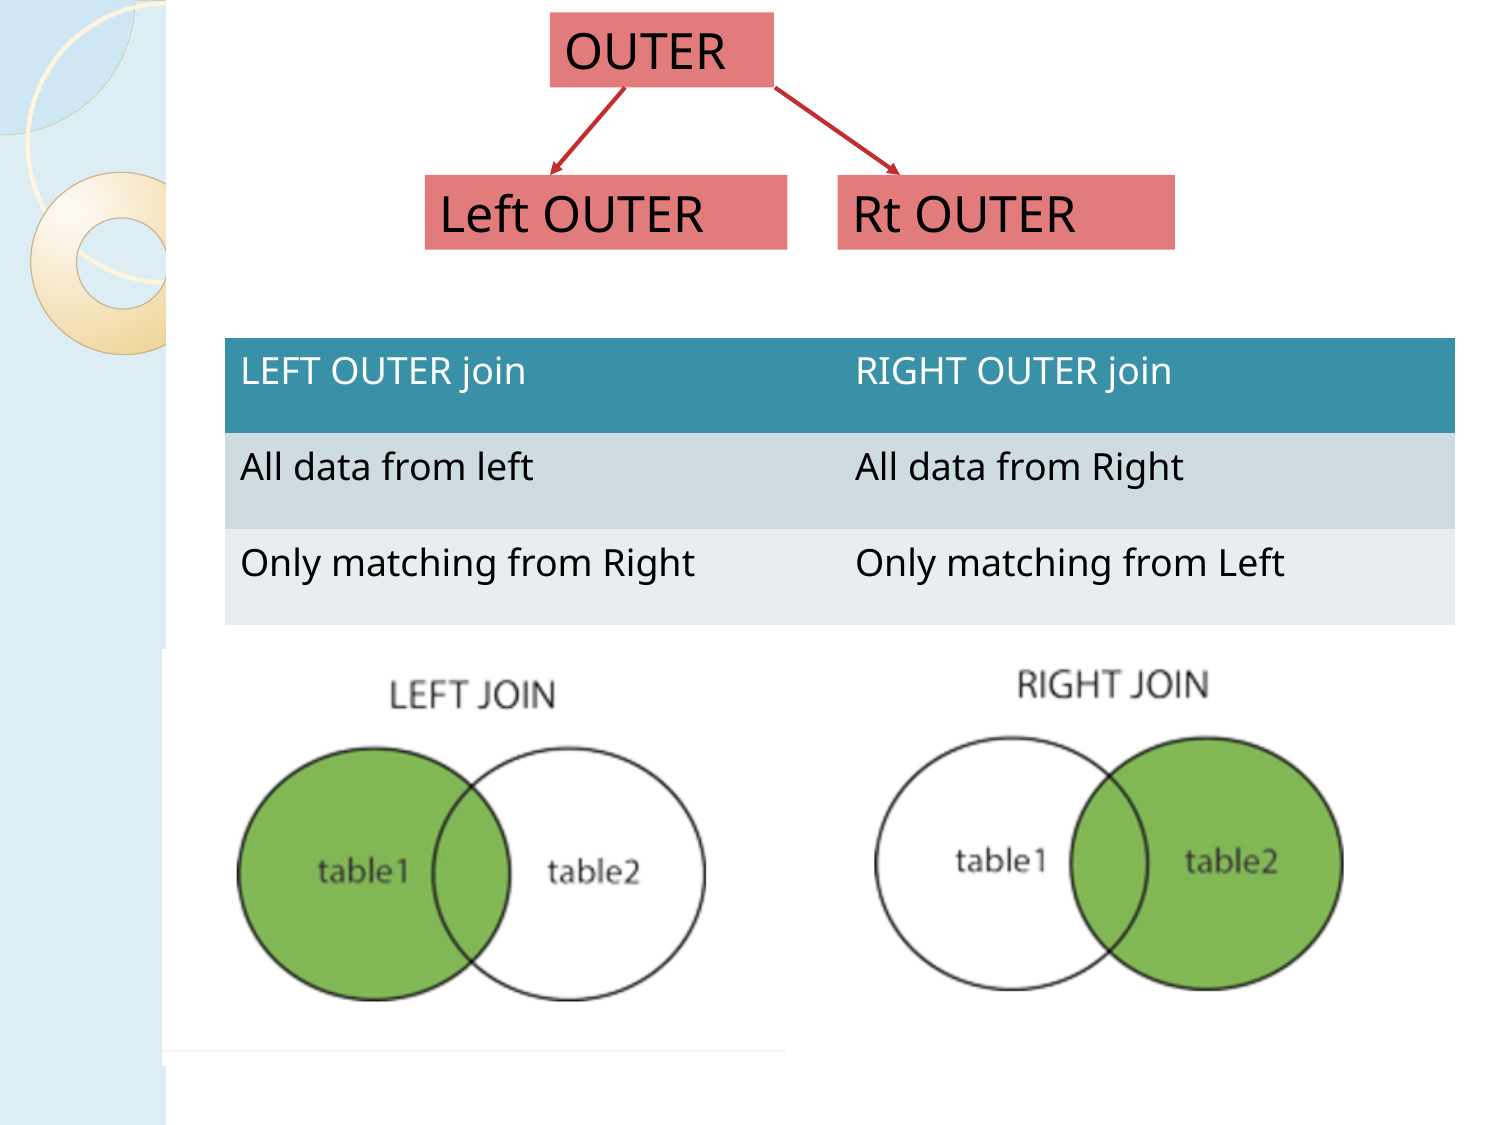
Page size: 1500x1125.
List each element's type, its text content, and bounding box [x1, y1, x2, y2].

text_box OUTER [549, 12, 774, 88]
table_cell All data from left [225, 433, 840, 529]
table_cell Only matching from Left [840, 529, 1455, 625]
text_box Left OUTER [424, 174, 788, 250]
text_box Rt OUTER [837, 174, 1175, 250]
table_cell All data from Right [840, 433, 1455, 529]
table_header RIGHT OUTER join [840, 338, 1455, 433]
table_header LEFT OUTER join [225, 338, 840, 433]
table_cell Only matching from Right [225, 529, 840, 625]
picture [162, 637, 1480, 1066]
